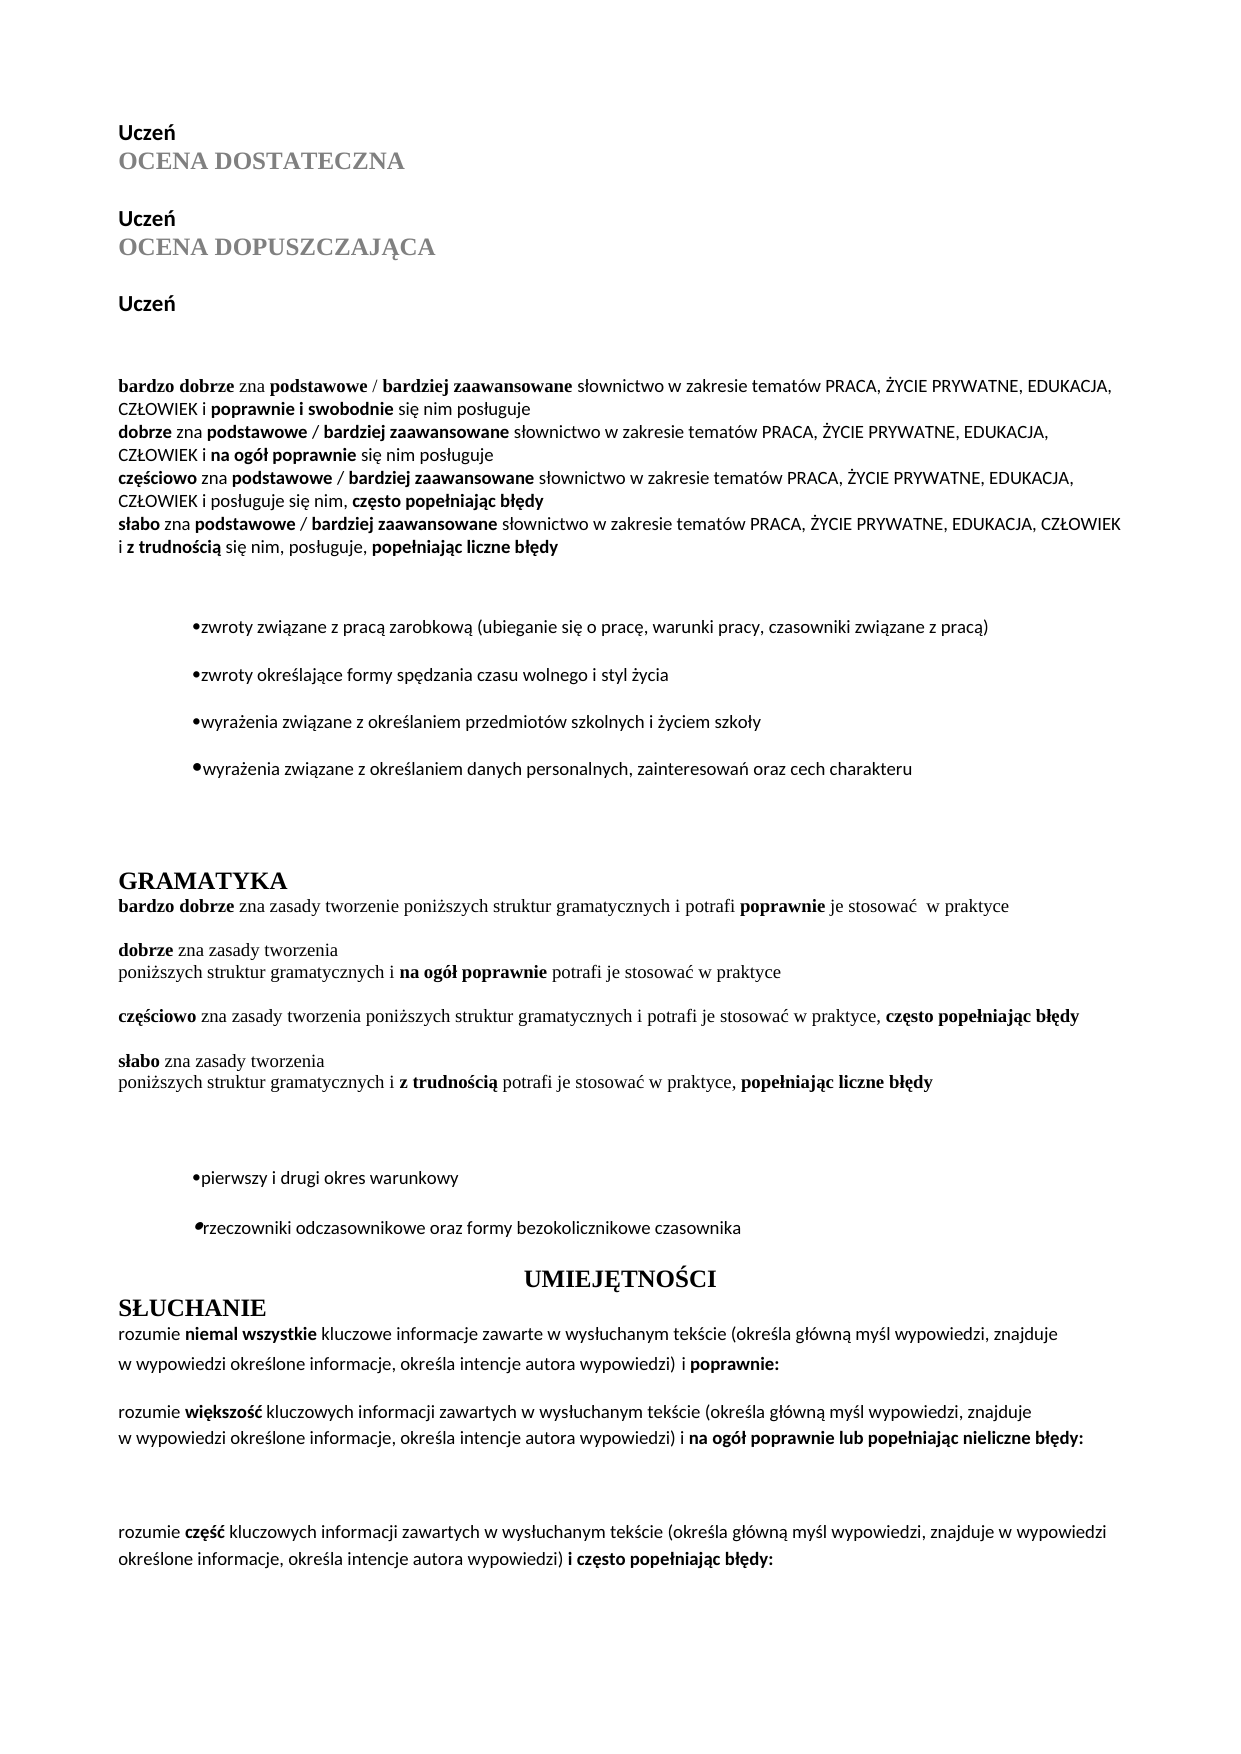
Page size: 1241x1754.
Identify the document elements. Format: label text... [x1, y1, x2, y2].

text dobrze zna podstawowe / bardziej zaawansowane słownictwo w zakresie tematów PRACA, ŻYCIE PRYWATNE, EDUKACJA, CZŁOWIEK i na ogół poprawnie się nim posługuje [118, 421, 1122, 466]
text poniższych struktur gramatycznych i na ogół poprawnie potrafi je stosować w praktyce [118, 961, 1122, 982]
list rozumie niemal wszystkie kluczowe informacje zawarte w wysłuchanym tekście (określa główną myśl wypowiedzi, znajduje w wypowiedzi określone informacje, określa intencje autora wypowiedzi) i poprawnie: [118, 1322, 1122, 1375]
list pierwszy i drugi okres warunkowy [193, 1166, 1122, 1189]
text słabo zna podstawowe / bardziej zaawansowane słownictwo w zakresie tematów PRACA, ŻYCIE PRYWATNE, EDUKACJA, CZŁOWIEK i z trudnością się nim, posługuje, popełniając liczne błędy [118, 512, 1122, 558]
text OCENA DOSTATECZNA [118, 146, 1122, 175]
list zwroty związane z pracą zarobkową (ubieganie się o pracę, warunki pracy, czasowniki związane z pracą) [193, 616, 1122, 638]
list rozumie większość kluczowych informacji zawartych w wysłuchanym tekście (określa główną myśl wypowiedzi, znajduje w wypowiedzi określone informacje, określa intencje autora wypowiedzi) i na ogół poprawnie lub popełniając nieliczne błędy: [118, 1400, 1122, 1449]
text GRAMATYKA [118, 866, 1122, 895]
text słabo zna zasady tworzenia [118, 1050, 1122, 1071]
list wyrażenia związane z określaniem przedmiotów szkolnych i życiem szkoły [193, 710, 1122, 733]
text częściowo zna zasady tworzenia poniższych struktur gramatycznych i potrafi je stosować w praktyce, często popełniając błędy [118, 1005, 1122, 1027]
text Uczeń [118, 204, 1122, 232]
text poniższych struktur gramatycznych i z trudnością potrafi je stosować w praktyce, popełniając liczne błędy [118, 1071, 1122, 1093]
text dobrze zna zasady tworzenia [118, 939, 1122, 961]
text UMIEJĘTNOŚCI [130, 1264, 1110, 1293]
list rozumie część kluczowych informacji zawartych w wysłuchanym tekście (określa główną myśl wypowiedzi, znajduje w wypowiedzi określone informacje, określa intencje autora wypowiedzi) i często popełniając błędy: [118, 1521, 1122, 1570]
text OCENA DOPUSZCZAJĄCA [118, 232, 1122, 260]
list zwroty określające formy spędzania czasu wolnego i styl życia [193, 663, 1122, 686]
text częściowo zna podstawowe / bardziej zaawansowane słownictwo w zakresie tematów PRACA, ŻYCIE PRYWATNE, EDUKACJA, CZŁOWIEK i posługuje się nim, często popełniając błędy [118, 466, 1122, 512]
text bardzo dobrze zna zasady tworzenie poniższych struktur gramatycznych i potrafi poprawnie je stosować w praktyce [118, 895, 1122, 916]
list wyrażenia związane z określaniem danych personalnych, zainteresowań oraz cech charakteru [193, 757, 1122, 812]
text bardzo dobrze zna podstawowe / bardziej zaawansowane słownictwo w zakresie tematów PRACA, ŻYCIE PRYWATNE, EDUKACJA, CZŁOWIEK i poprawnie i swobodnie się nim posługuje [118, 375, 1122, 421]
text Uczeń [118, 118, 1122, 146]
text Uczeń [118, 289, 1122, 317]
text SŁUCHANIE [118, 1293, 1122, 1322]
list rzeczowniki odczasownikowe oraz formy bezokolicznikowe czasownika [193, 1213, 1122, 1240]
